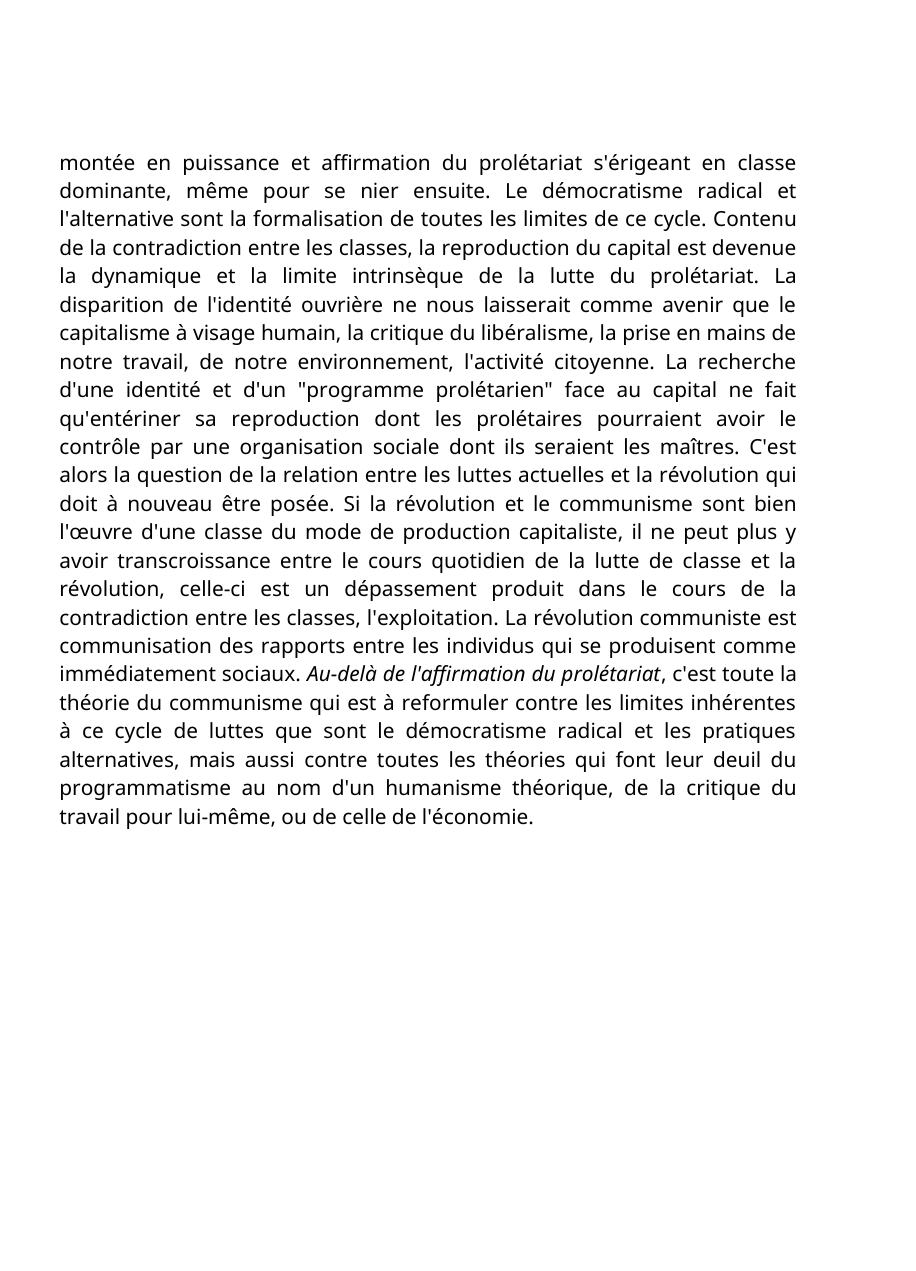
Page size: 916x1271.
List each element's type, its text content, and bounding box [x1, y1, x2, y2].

text montée en puissance et affirmation du prolétariat s'érigeant en classe dominante, même pour se nier ensuite. Le démocratisme radical et l'alternative sont la formalisation de toutes les limites de ce cycle. Contenu de la contradiction entre les classes, la reproduction du capital est devenue la dynamique et la limite intrinsèque de la lutte du prolétariat. La disparition de l'identité ouvrière ne nous laisserait comme avenir que le capitalisme à visage humain, la critique du libéralisme, la prise en mains de notre travail, de notre environnement, l'activité citoyenne. La recherche d'une identité et d'un "programme prolétarien" face au capital ne fait qu'entériner sa reproduction dont les prolétaires pourraient avoir le contrôle par une organisation sociale dont ils seraient les maîtres. C'est alors la question de la relation entre les luttes actuelles et la révolution qui doit à nouveau être posée. Si la révolution et le communisme sont bien l'œuvre d'une classe du mode de production capitaliste, il ne peut plus y avoir transcroissance entre le cours quotidien de la lutte de classe et la révolution, celle-ci est un dépassement produit dans le cours de la contradiction entre les classes, l'exploitation. La révolution communiste est communisation des rapports entre les individus qui se produisent comme immédiatement sociaux. Au-delà de l'affirmation du prolétariat, c'est toute la théorie du communisme qui est à reformuler contre les limites inhérentes à ce cycle de luttes que sont le démocratisme radical et les pratiques alternatives, mais aussi contre toutes les théories qui font leur deuil du programmatisme au nom d'un humanisme théorique, de la critique du travail pour lui-même, ou de celle de l'économie. [59, 148, 797, 830]
